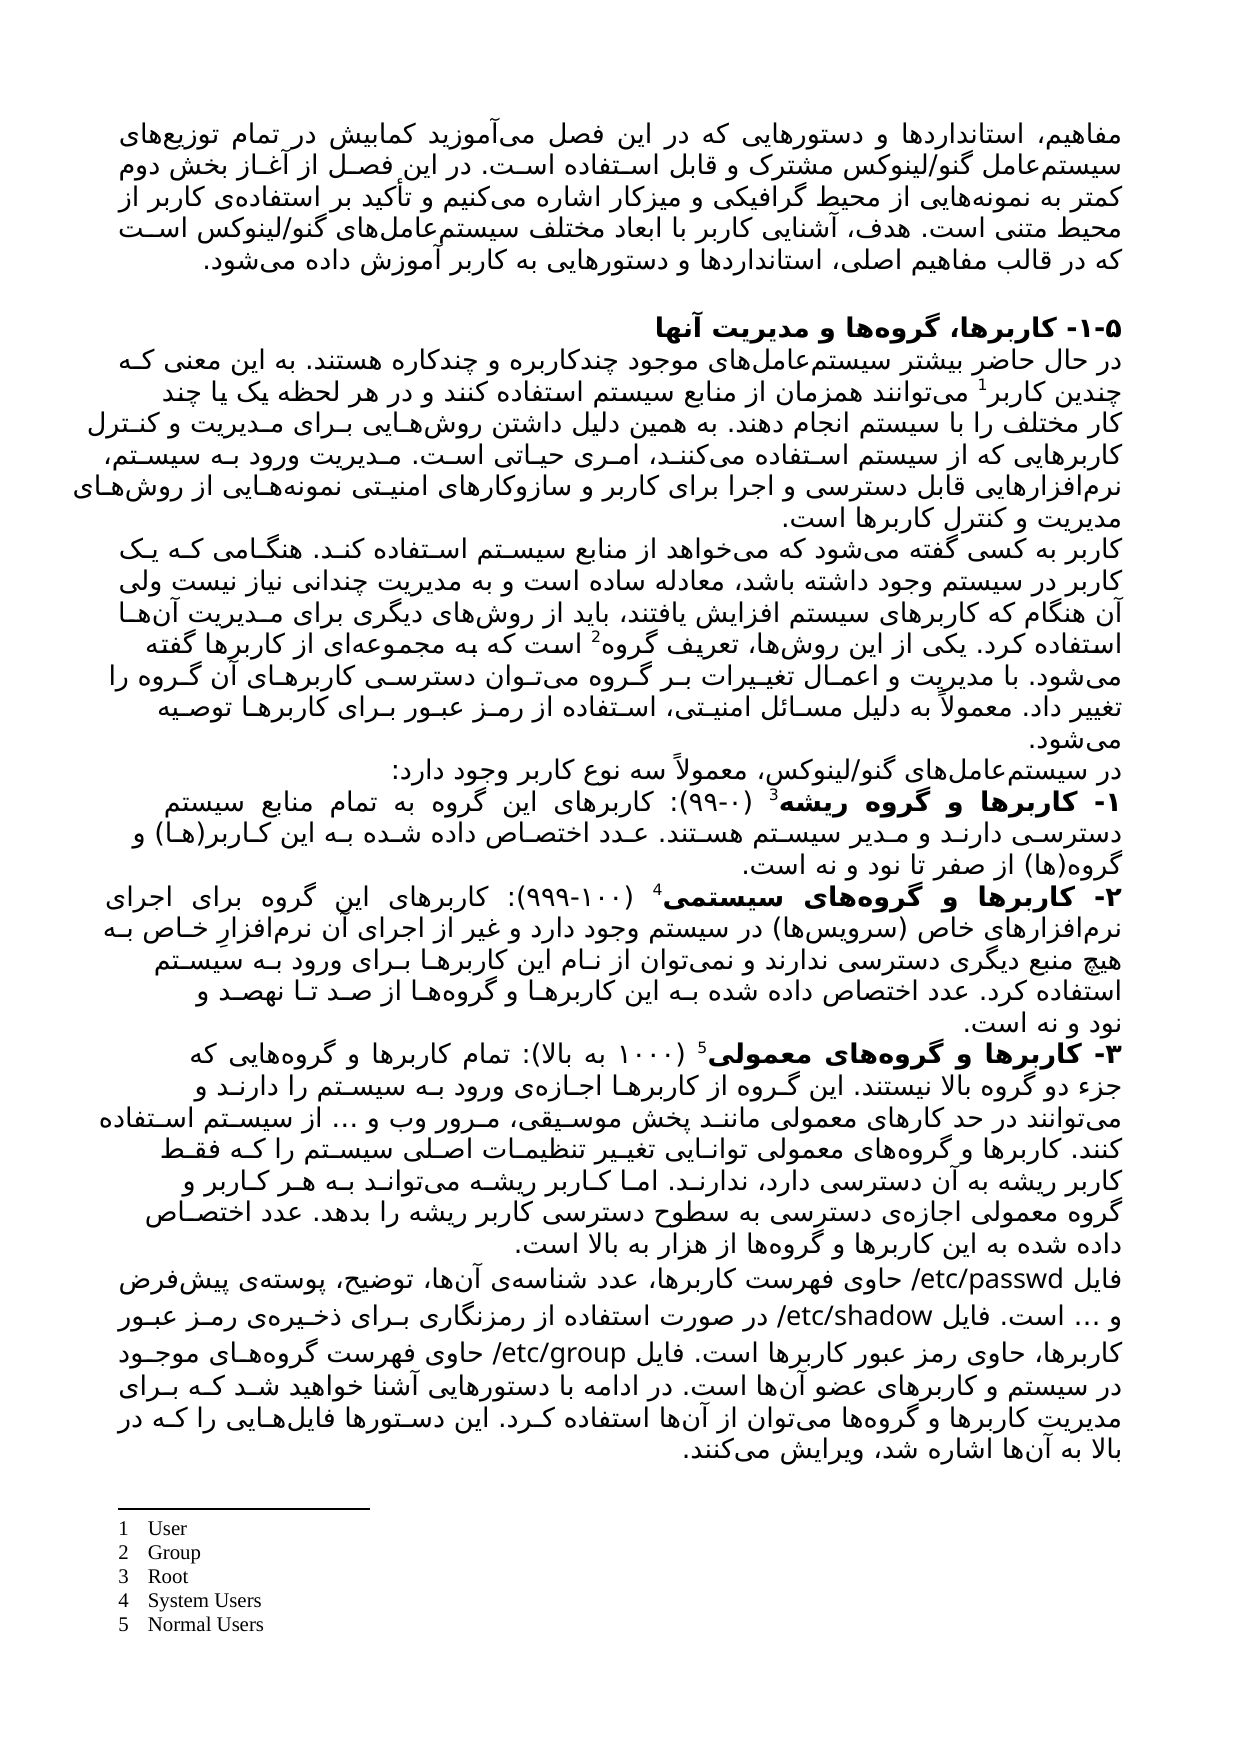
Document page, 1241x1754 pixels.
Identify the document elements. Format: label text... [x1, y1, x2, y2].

text در حال حاضر بیشتر سیستم‌عامل‌های موجود چند‌کاربره و چندکاره هستند. به این معنی که چندین کاربر می‌توانند همزمان از منابع سیستم استفاده کنند و در هر لحظه یک یا چند کار مختلف را با سیستم انجام دهند. به همین دلیل داشتن روش‌هایی برای مدیریت و کنترل کاربرهایی که از سیستم استفاده می‌کنند، امری حیاتی است. مدیریت ورود به سیستم، نرم‌افزارهایی قابل دسترسی و اجرا برای کاربر و سازوکارهای امنیتی نمونه‌هایی از روش‌های مدیریت و کنترل کاربرها است. [118, 344, 1122, 534]
text فایل etc/passwd/ حاوی فهرست کاربرها، عدد شناسه‌ی آن‌ها، توضیح، پوسته‌ی پیش‌فرض و … است. فایل etc/shadow/ در صورت استفاده از رمزنگاری برای ذخیره‌ی رمز عبور کاربرها، حاوی رمز عبور کاربرها است. فایل etc/group/ حاوی فهرست گروه‌‌های موجود در سیستم و کاربرهای عضو آن‌ها است. در ادامه با دستورهایی آشنا خواهید شد که برای مدیریت کاربرها و گروه‌‌ها می‌توان از آن‌ها استفاده کرد. این دستورها فایل‌هایی را که در بالا به آن‌ها اشاره شد، ویرایش می‌کنند. [118, 1260, 1122, 1465]
text مفاهیم، استانداردها و دستورهایی که در این فصل می‌آموزید کمابیش در تمام توزیع‌های سیستم‌عامل گنو/لینوکس مشترک و قابل استفاده است. در این فصل از آغاز بخش دوم کمتر به نمونه‌هایی از محیط گرافیکی و میزکار اشاره می‌کنیم و تأکید بر استفاده‌ی کاربر از محیط متنی است. هدف، آشنایی کاربر با ابعاد مختلف سیستم‌عامل‌های گنو/لینوکس است که در قالب مفاهیم اصلی، استانداردها و دستورهایی به کاربر آموزش داده می‌شود. [118, 118, 1122, 276]
text ۳- کاربرها و گروه‌های معمولی (۱۰۰۰ به بالا): تمام کاربرها و گروه‌‌هایی که جزء دو گروه بالا نیستند. این گروه از کاربرها اجازه‌ی ورود به سیستم را دارند و می‌توانند در حد کارهای معمولی مانند پخش موسیقی، مرور وب و … از سیستم استفاده کنند. کاربرها و گروه‌های معمولی توانایی تغییر تنظیمات اصلی سیستم را که فقط کاربر ریشه به آن دسترسی دارد، ندارند. اما کاربر ریشه می‌تواند به هر کاربر و گروه معمولی اجازه‌ی دسترسی به سطوح دسترسی کاربر ریشه را بدهد. عدد اختصاص داده شده به این کاربرها و گروه‌ها از هزار به بالا است. [118, 1039, 1122, 1260]
text ۲- کاربرها و گروه‌های سیستمی (۱۰۰-۹۹۹): کاربرهای این گروه برای اجرای نرم‌افزارهای خاص (سرویس‌ها) در سیستم وجود دارد و غیر از اجرای آن نرم‌افزارِ خاص به هیچ منبع دیگری دسترسی ندارند و نمی‌توان از نام این کاربرها برای ورود به سیستم استفاده کرد. عدد اختصاص داده شده به این کاربرها و گروه‌ها از صد تا نهصد و نود و نه است. [118, 881, 1122, 1039]
text Group [118, 1539, 1122, 1564]
text در سیستم‌عامل‌های گنو/لینوکس، معمولاً سه نوع کاربر وجود دارد: [118, 755, 1122, 786]
text Root [118, 1564, 1122, 1588]
text Normal Users [118, 1612, 1122, 1636]
text کاربر به کسی گفته می‌شود که می‌خواهد از منابع سیستم استفاده کند. هنگامی که یک کاربر در سیستم وجود داشته باشد، معادله ساده است و به مدیریت چندانی نیاز نیست ولی آن هنگام که کاربرهای سیستم افزایش یافتند، باید از روش‌های دیگری برای مدیریت آن‌ها استفاده کرد. یکی از این روش‌ها، تعریف گروه است که به مجموعه‌ای از کاربرها گفته می‌شود. با مدیریت و اعمال تغییرات بر گروه می‌توان دسترسی کاربرهای آن گروه را تغییر داد. معمولاً به دلیل مسائل امنیتی، استفاده از رمز عبور برای کاربرها توصیه می‌شود. [118, 534, 1122, 755]
text System Users [118, 1588, 1122, 1612]
text ۱-۵- کاربرها، گروه‌ها و مدیریت آنها [118, 313, 1122, 344]
text ۱- کاربرها و گروه ریشه (۰-۹۹): کاربرهای این گروه به تمام منابع سیستم دسترسی دارند و مدیر سیستم هستند. عدد اختصاص داده شده به این کاربر(ها) و گروه(ها) از صفر تا نود و نه است. [118, 786, 1122, 881]
text User [118, 1516, 1122, 1539]
